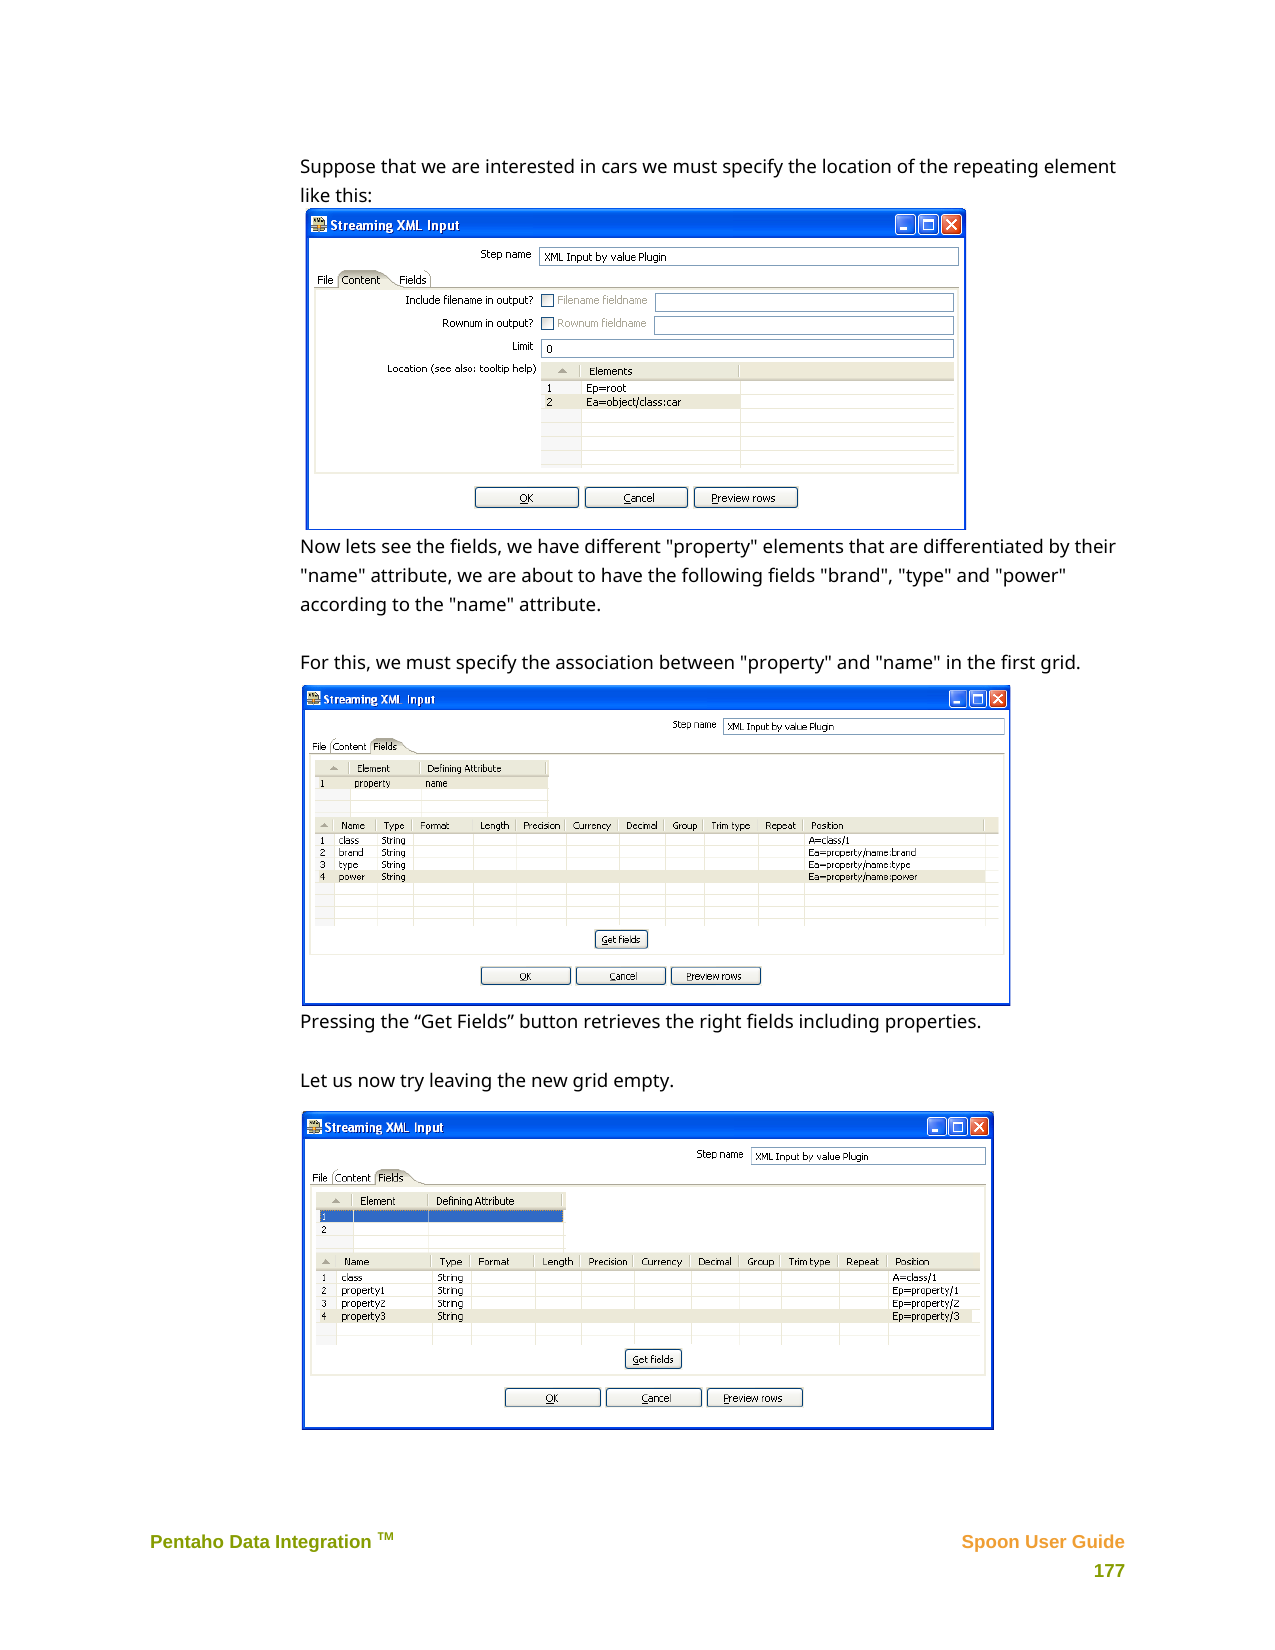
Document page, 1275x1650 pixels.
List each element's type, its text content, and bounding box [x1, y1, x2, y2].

text Now lets see the fields, we have different "property" elements that are differentiated by their "name" attribute, we are about to have the following fields "brand", "type" and "power" according to the "name" attribute. [300, 530, 1125, 617]
text For this, we must specify the association between "property" and "name" in the first grid. [300, 646, 1125, 676]
text Let us now try leaving the new grid empty. [300, 1064, 1125, 1093]
picture [302, 685, 1011, 1006]
text Suppose that we are interested in cars we must specify the location of the repeating element like this: [300, 150, 1125, 208]
picture [301, 1111, 994, 1430]
picture [305, 208, 967, 530]
text Pressing the “Get Fields” button retrieves the right fields including properties. [300, 676, 1125, 1035]
